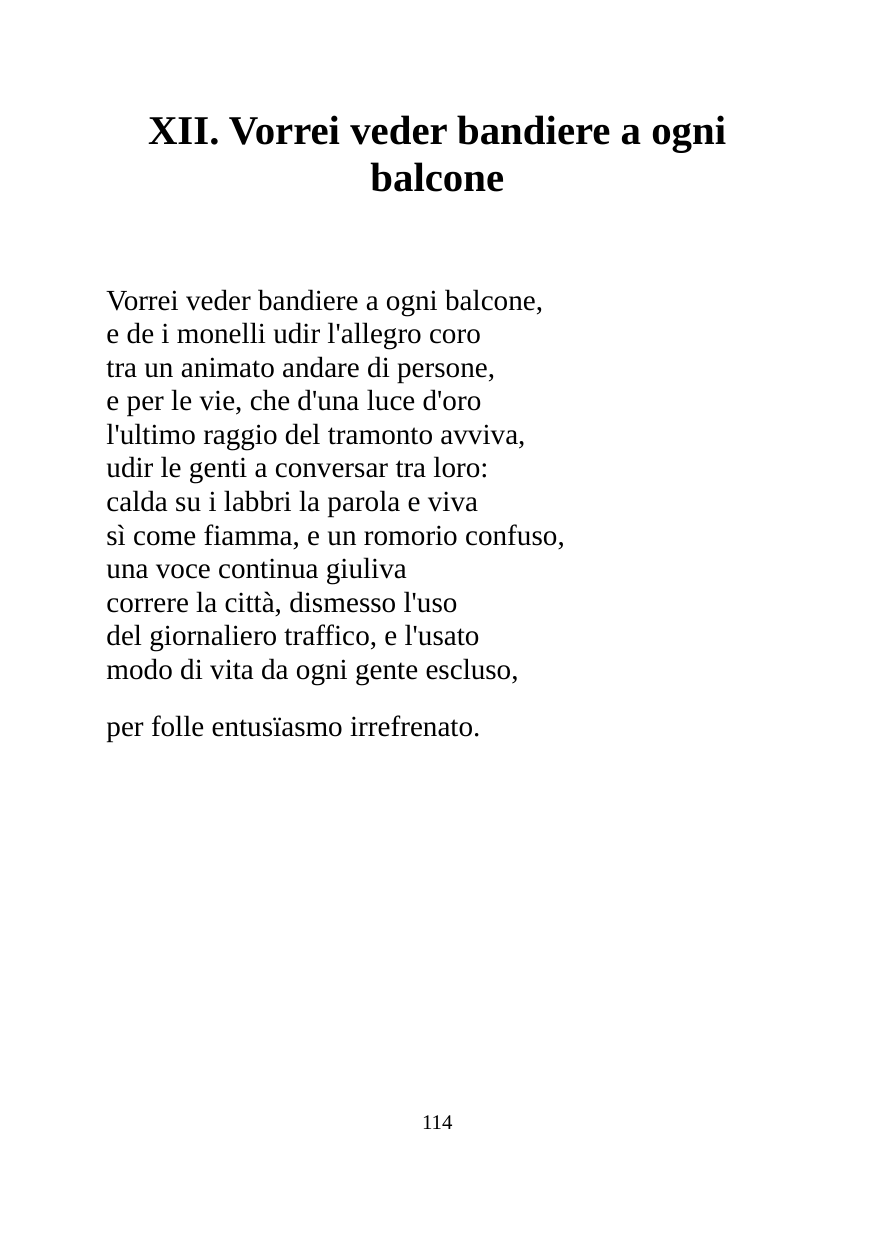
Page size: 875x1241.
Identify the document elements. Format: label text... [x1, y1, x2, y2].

subtitle XII. Vorrei veder bandiere a ogni balcone [106, 106, 768, 200]
text l'ultimo raggio del tramonto avviva, [106, 417, 768, 451]
text per folle entusïasmo irrefrenato. [106, 709, 768, 743]
text modo di vita da ogni gente escluso, [106, 652, 768, 685]
text sì come fiamma, e un romorio confuso, [106, 518, 768, 551]
text correre la città, dismesso l'uso [106, 585, 768, 618]
text e per le vie, che d'una luce d'oro [106, 383, 768, 417]
text calda su i labbri la parola e viva [106, 484, 768, 518]
text tra un animato andare di persone, [106, 350, 768, 383]
text e de i monelli udir l'allegro coro [106, 316, 768, 350]
text del giornaliero traffico, e l'usato [106, 618, 768, 652]
text udir le genti a conversar tra loro: [106, 451, 768, 484]
text una voce continua giuliva [106, 551, 768, 585]
text Vorrei veder bandiere a ogni balcone, [106, 283, 768, 316]
